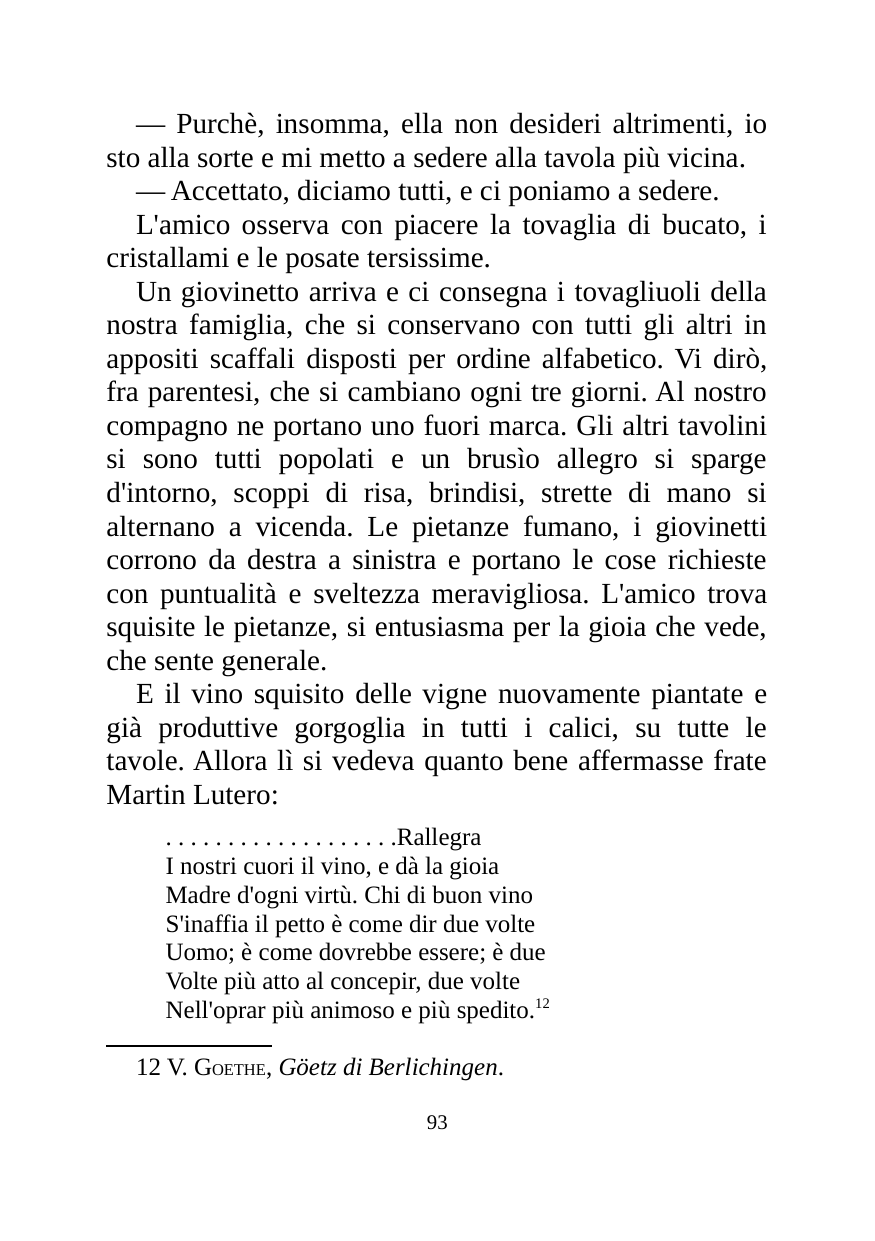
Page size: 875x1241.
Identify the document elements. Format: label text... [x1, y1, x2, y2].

text E il vino squisito delle vigne nuovamente piantate e già produttive gorgoglia in tutti i calici, su tutte le tavole. Allora lì si vedeva quanto bene affermasse frate Martin Lutero: [106, 676, 768, 811]
text L'amico osserva con piacere la tovaglia di bucato, i cristallami e le posate tersissime. [106, 207, 768, 274]
text Un giovinetto arriva e ci consegna i tovagliuoli della nostra famiglia, che si conservano con tutti gli altri in appositi scaffali disposti per ordine alfabetico. Vi dirò, fra parentesi, che si cambiano ogni tre giorni. Al nostro compagno ne portano uno fuori marca. Gli altri tavolini si sono tutti popolati e un brusìo allegro si sparge d'intorno, scoppi di risa, brindisi, strette di mano si alternano a vicenda. Le pietanze fumano, i giovinetti corrono da destra a sinistra e portano le cose richieste con puntualità e sveltezza meravigliosa. L'amico trova squisite le pietanze, si entusiasma per la gioia che vede, che sente generale. [106, 274, 768, 676]
text V. Goethe, Göetz di Berlichingen. [106, 1052, 768, 1080]
text — Accettato, diciamo tutti, e ci poniamo a sedere. [106, 173, 768, 207]
text . . . . . . . . . . . . . . . . . . .Rallegra I nostri cuori il vino, e dà la gioia Madre d'ogni virtù. Chi di buon vino S'inaffia il petto è come dir due volte Uomo; è come dovrebbe essere; è due Volte più atto al concepir, due volte Nell'oprar più animoso e più spedito. [165, 822, 768, 1024]
text — Purchè, insomma, ella non desideri altrimenti, io sto alla sorte e mi metto a sedere alla tavola più vicina. [106, 106, 768, 173]
